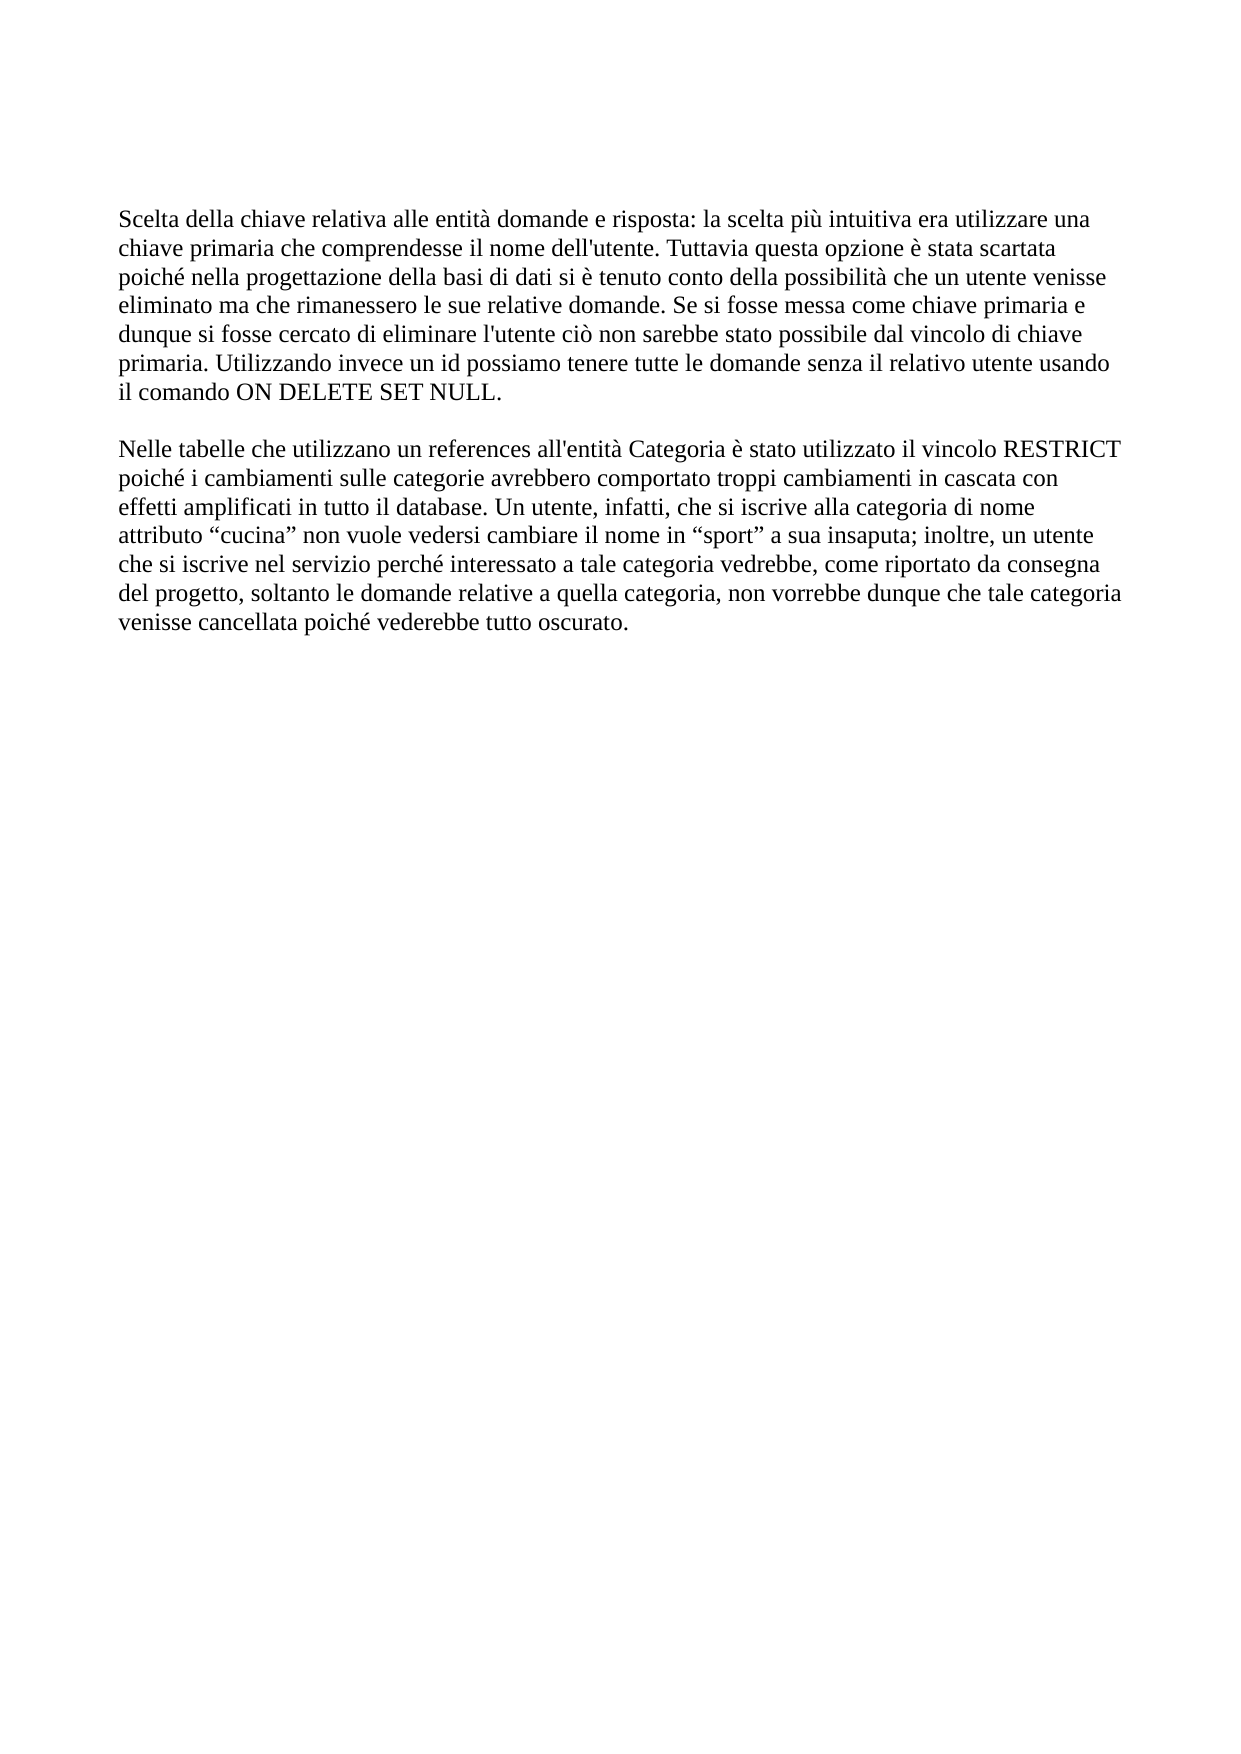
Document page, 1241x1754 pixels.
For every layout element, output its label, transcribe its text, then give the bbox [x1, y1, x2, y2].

text Scelta della chiave relativa alle entità domande e risposta: la scelta più intuitiva era utilizzare una chiave primaria che comprendesse il nome dell'utente. Tuttavia questa opzione è stata scartata poiché nella progettazione della basi di dati si è tenuto conto della possibilità che un utente venisse eliminato ma che rimanessero le sue relative domande. Se si fosse messa come chiave primaria e dunque si fosse cercato di eliminare l'utente ciò non sarebbe stato possibile dal vincolo di chiave primaria. Utilizzando invece un id possiamo tenere tutte le domande senza il relativo utente usando il comando ON DELETE SET NULL. [118, 204, 1122, 406]
text Nelle tabelle che utilizzano un references all'entità Categoria è stato utilizzato il vincolo RESTRICT poiché i cambiamenti sulle categorie avrebbero comportato troppi cambiamenti in cascata con effetti amplificati in tutto il database. Un utente, infatti, che si iscrive alla categoria di nome attributo “cucina” non vuole vedersi cambiare il nome in “sport” a sua insaputa; inoltre, un utente che si iscrive nel servizio perché interessato a tale categoria vedrebbe, come riportato da consegna del progetto, soltanto le domande relative a quella categoria, non vorrebbe dunque che tale categoria venisse cancellata poiché vederebbe tutto oscurato. [118, 434, 1122, 636]
